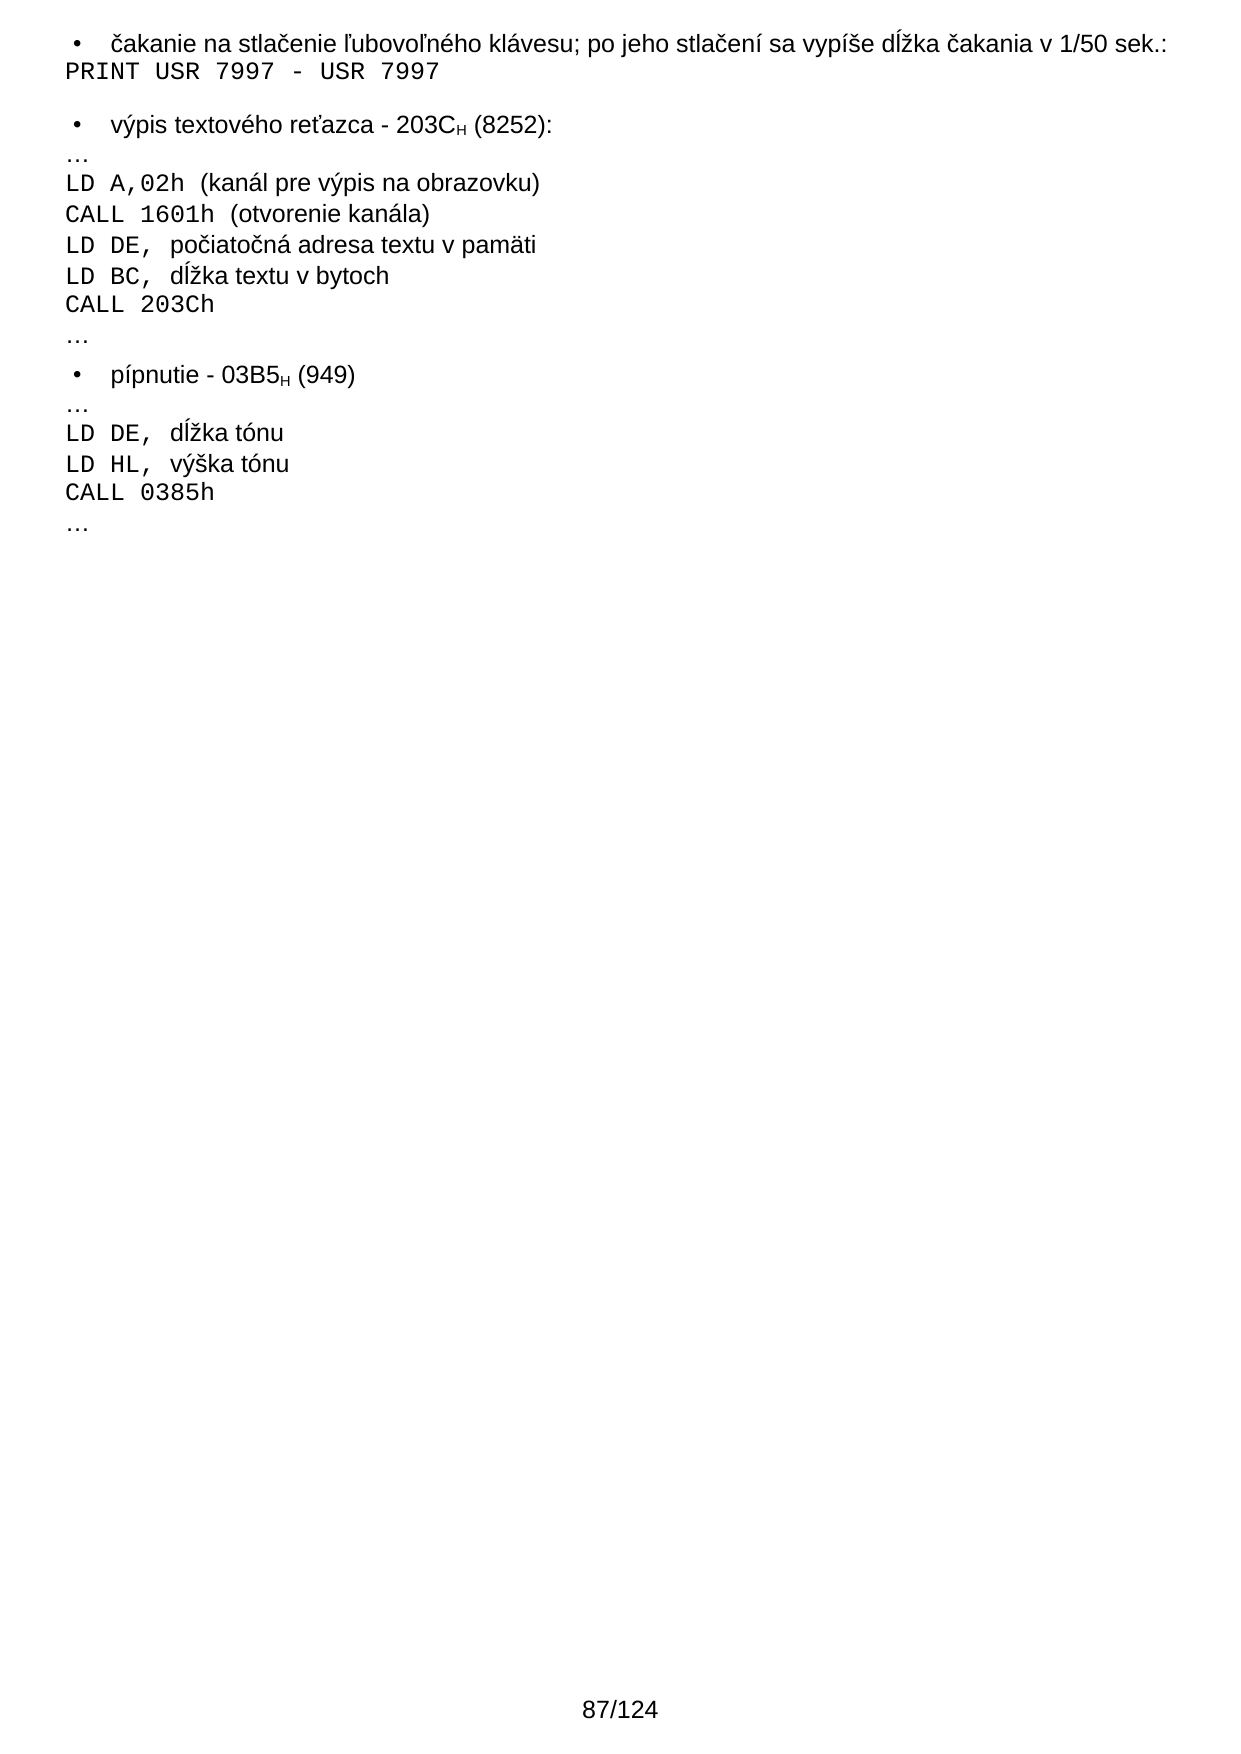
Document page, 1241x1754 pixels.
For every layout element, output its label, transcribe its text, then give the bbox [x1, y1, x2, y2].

list výpis textového reťazca - 203CH (8252): [73, 110, 1205, 139]
text LD DE, dĺžka tónu [35, 418, 1205, 449]
list čakanie na stlačenie ľubovoľného klávesu; po jeho stlačení sa vypíše dĺžka čakania v 1/50 sek.: [73, 29, 1205, 58]
text CALL 203Ch [35, 292, 1205, 320]
text CALL 1601h (otvorenie kanála) [35, 199, 1205, 230]
text LD HL, výška tónu [35, 449, 1205, 480]
text PRINT USR 7997 - USR 7997 [65, 58, 1205, 87]
text … [35, 389, 1205, 418]
text CALL 0385h [35, 480, 1205, 508]
text LD BC, dĺžka textu v bytoch [35, 261, 1205, 292]
list pípnutie - 03B5H (949) [73, 361, 1205, 389]
text … [35, 139, 1205, 168]
text LD A,02h (kanál pre výpis na obrazovku) [35, 168, 1205, 199]
text … [35, 320, 1205, 349]
text … [35, 508, 1205, 537]
text LD DE, počiatočná adresa textu v pamäti [35, 230, 1205, 261]
